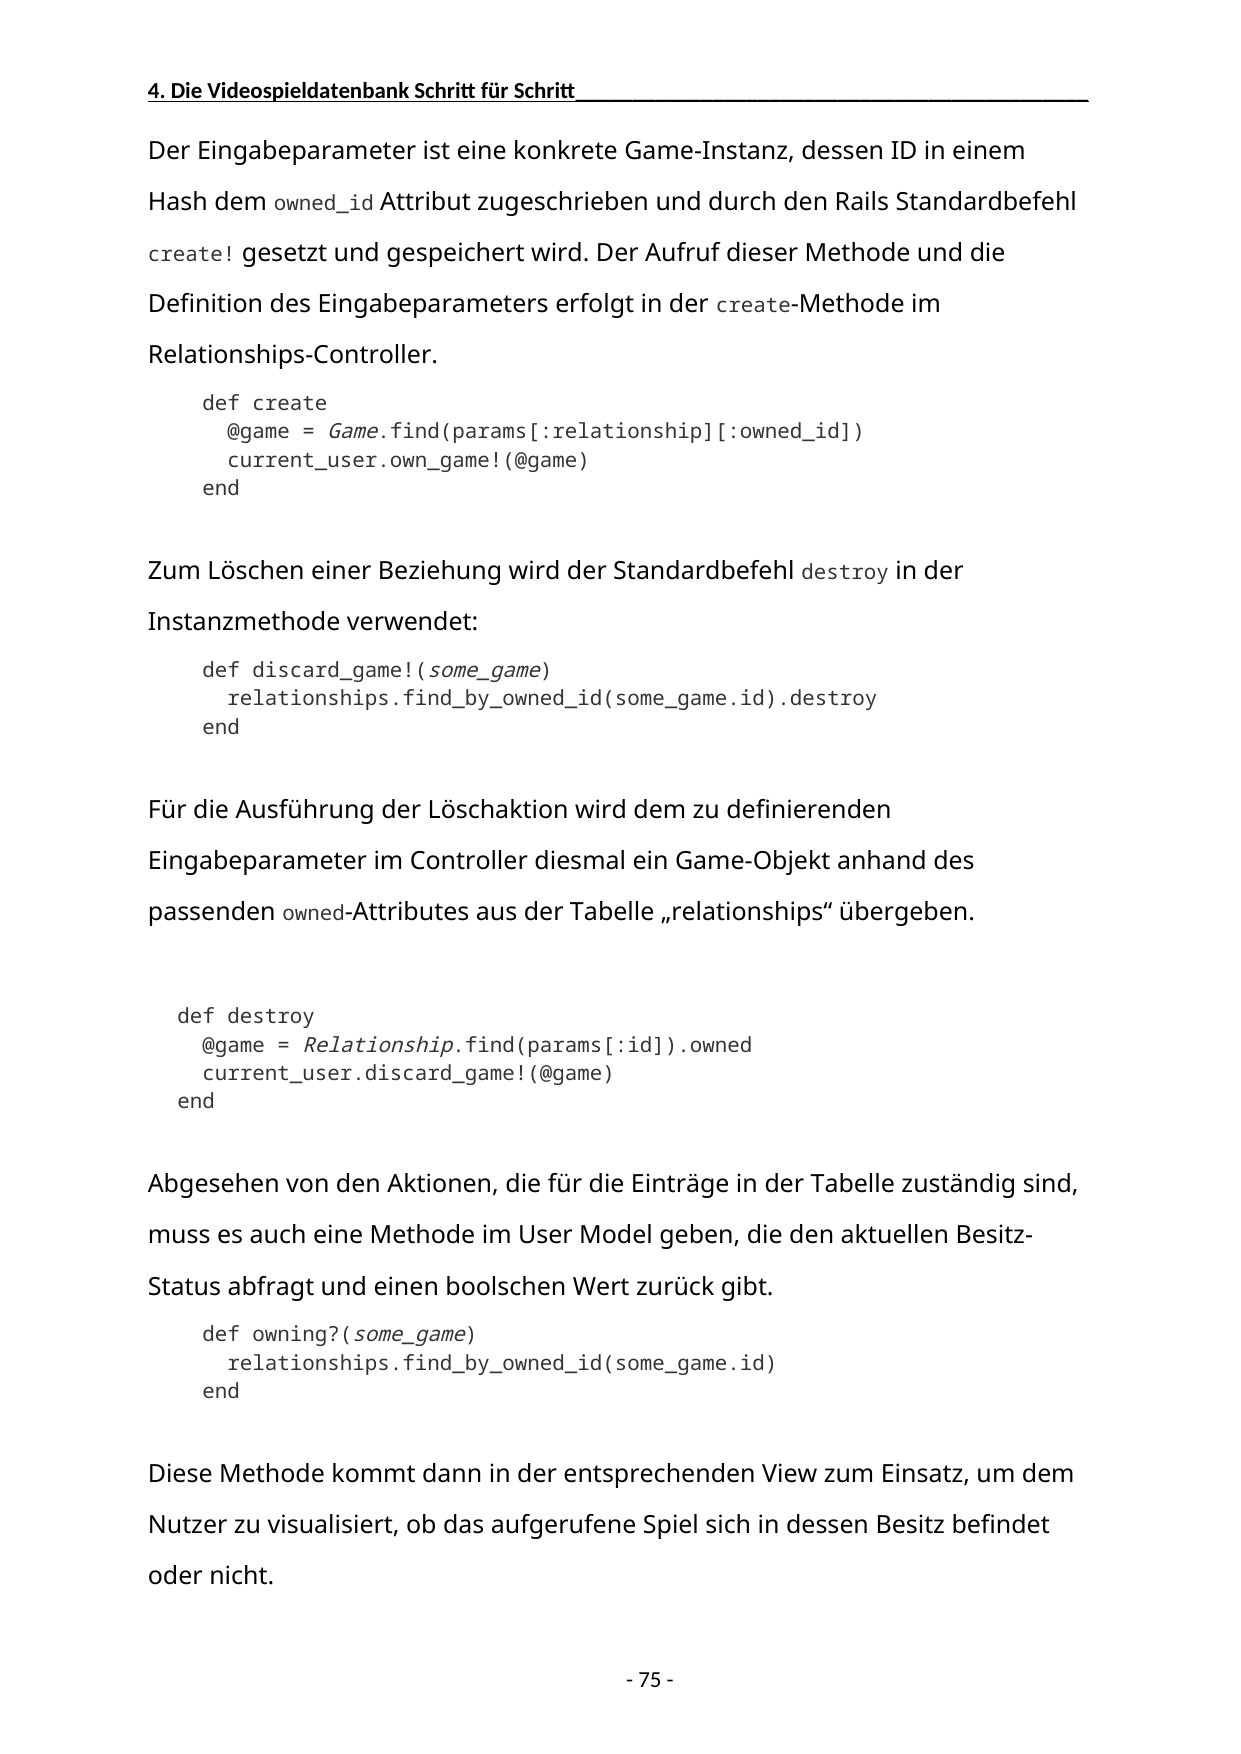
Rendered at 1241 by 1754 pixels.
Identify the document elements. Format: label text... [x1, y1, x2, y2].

text end [177, 712, 1093, 740]
text relationships.find_by_owned_id(some_game.id) [177, 1348, 1093, 1376]
text Diese Methode kommt dann in der entsprechenden View zum Einsatz, um dem Nutzer zu visualisiert, ob das aufgerufene Spiel sich in dessen Besitz befindet oder nicht. [148, 1456, 1093, 1592]
text end [177, 473, 1093, 502]
text current_user.own_game!(@game) [177, 445, 1093, 473]
text def owning?(some_game) [177, 1319, 1093, 1348]
text end [177, 1087, 1093, 1115]
text Abgesehen von den Aktionen, die für die Einträge in der Tabelle zuständig sind, muss es auch eine Methode im User Model geben, die den aktuellen Besitz-Status abfragt und einen boolschen Wert zurück gibt. [148, 1166, 1093, 1302]
text @game = Relationship.find(params[:id]).owned [177, 1030, 1093, 1058]
text def create [177, 388, 1093, 416]
text current_user.discard_game!(@game) [177, 1058, 1093, 1087]
text def discard_game!(some_game) [177, 655, 1093, 683]
text relationships.find_by_owned_id(some_game.id).destroy [177, 683, 1093, 712]
text @game = Game.find(params[:relationship][:owned_id]) [177, 416, 1093, 445]
text Der Eingabeparameter ist eine konkrete Game-Instanz, dessen ID in einem Hash dem owned_id Attribut zugeschrieben und durch den Rails Standardbefehl create! gesetzt und gespeichert wird. Der Aufruf dieser Methode und die Definition des Eingabeparameters erfolgt in der create-Methode im Relationships-Controller. [148, 133, 1093, 371]
text Zum Löschen einer Beziehung wird der Standardbefehl destroy in der Instanzmethode verwendet: [148, 553, 1093, 638]
text def destroy [177, 1001, 1093, 1030]
text end [177, 1376, 1093, 1404]
text Für die Ausführung der Löschaktion wird dem zu definierenden Eingabeparameter im Controller diesmal ein Game-Objekt anhand des passenden owned-Attributes aus der Tabelle „relationships“ übergeben. [148, 791, 1093, 927]
